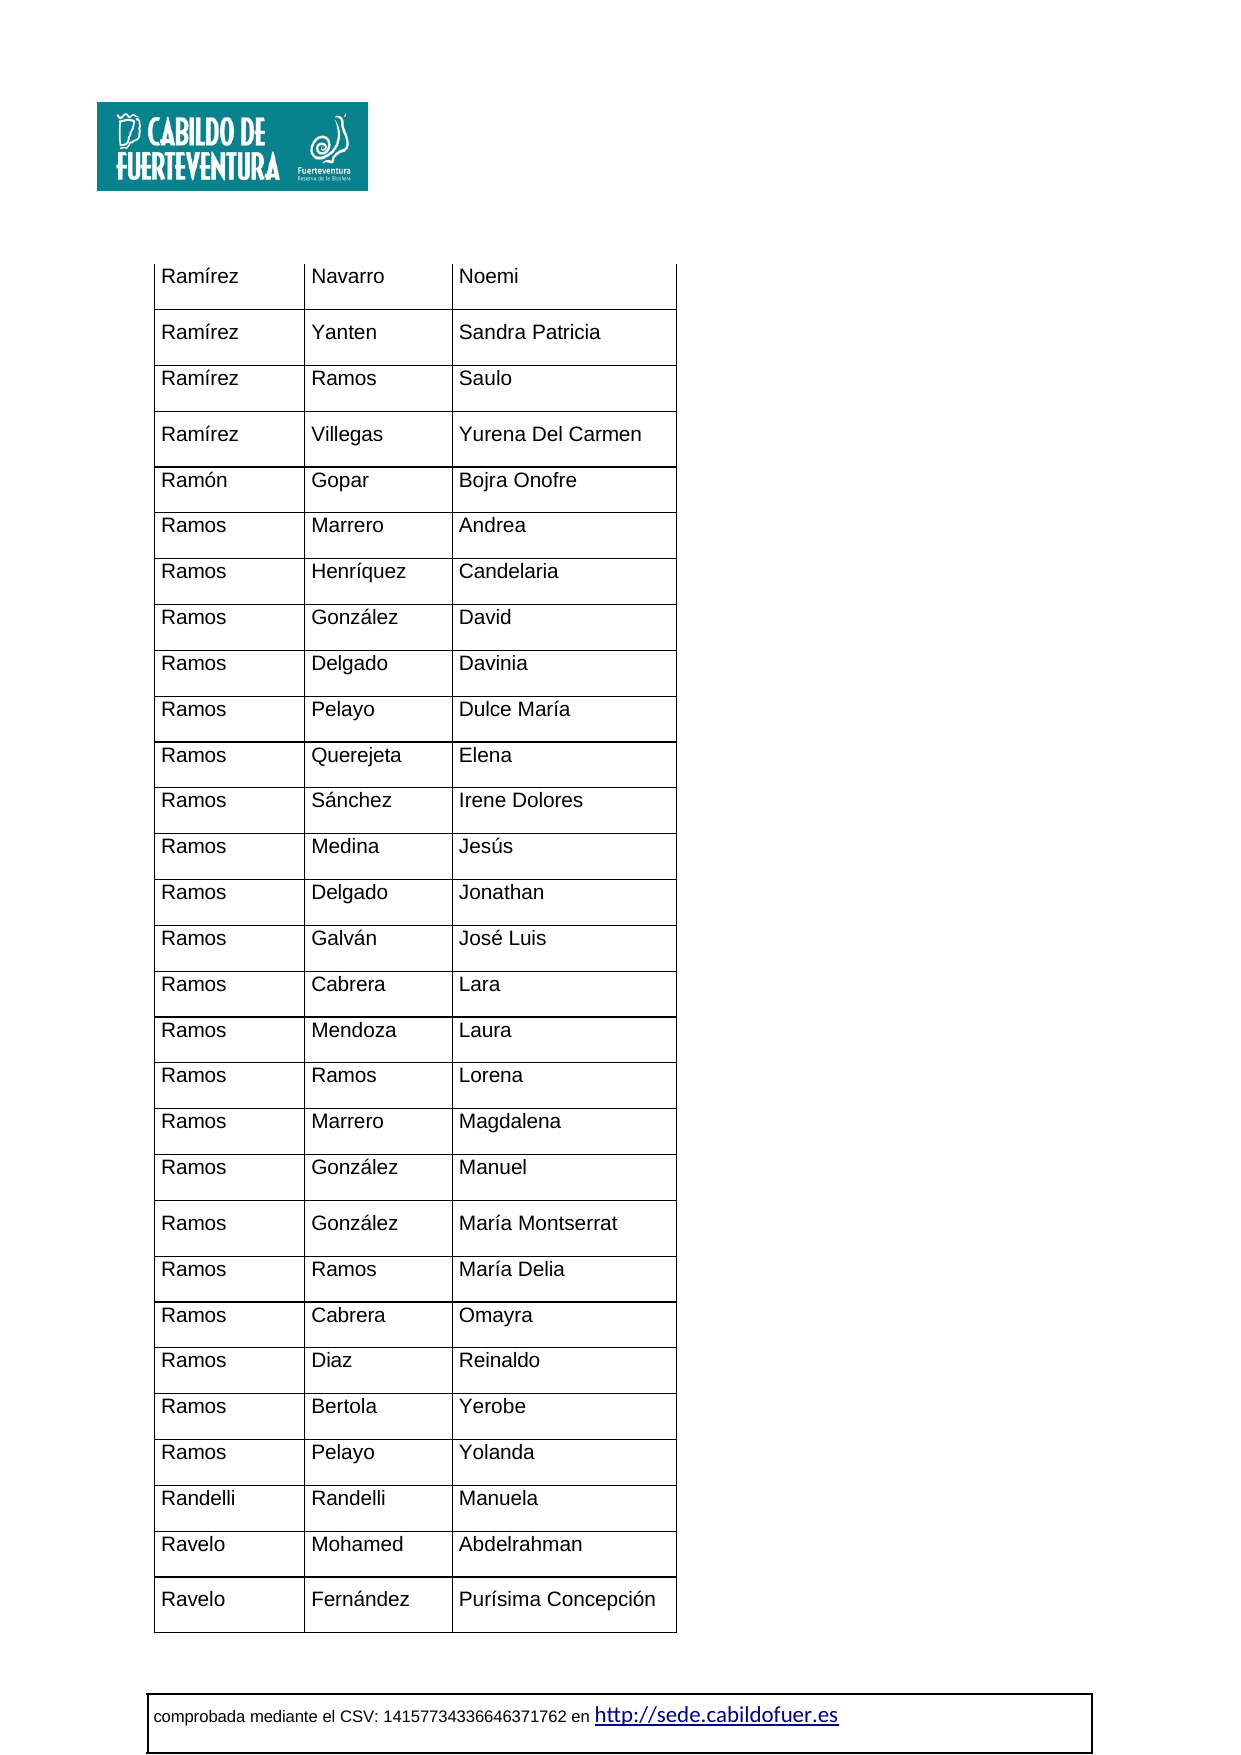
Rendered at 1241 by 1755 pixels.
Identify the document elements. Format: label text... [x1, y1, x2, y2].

table_cell Irene Dolores [453, 788, 676, 833]
table_cell Manuel [453, 1155, 676, 1200]
table_header Noemi [453, 264, 676, 309]
table_cell Saulo [453, 366, 676, 411]
table_cell Ramos [155, 605, 304, 650]
table_cell Fernández [305, 1578, 452, 1632]
table_cell Davinia [453, 651, 676, 696]
table_cell Elena [453, 743, 676, 787]
table_cell Medina [305, 834, 452, 879]
table_cell González [305, 1201, 452, 1256]
table_cell Ramos [155, 1348, 304, 1393]
table_cell Abdelrahman [453, 1532, 676, 1576]
table_cell Lara [453, 972, 676, 1016]
table_cell Jesús [453, 834, 676, 879]
table_cell Querejeta [305, 743, 452, 787]
table_cell Ramos [155, 1201, 304, 1256]
table_cell Magdalena [453, 1109, 676, 1154]
table_cell Ramos [155, 880, 304, 925]
table_cell Ramírez [155, 310, 304, 365]
table_cell Yurena Del Carmen [453, 412, 676, 466]
table_cell Ramos [155, 972, 304, 1016]
table_cell Yolanda [453, 1440, 676, 1485]
table_cell Manuela [453, 1486, 676, 1531]
table_cell Ramos [155, 743, 304, 787]
table_cell Ramos [155, 1109, 304, 1154]
table_cell Mohamed [305, 1532, 452, 1576]
table_cell Ramos [155, 788, 304, 833]
table_cell Galván [305, 926, 452, 971]
table_cell Purísima Concepción [453, 1578, 676, 1632]
table_cell Omayra [453, 1303, 676, 1347]
table_cell Cabrera [305, 972, 452, 1016]
table_cell Ramos [155, 559, 304, 604]
table_cell María Montserrat [453, 1201, 676, 1256]
table_cell Sandra Patricia [453, 310, 676, 365]
table_cell Henríquez [305, 559, 452, 604]
table_cell Yerobe [453, 1394, 676, 1439]
table_cell Ramos [155, 1257, 304, 1301]
table_cell Sánchez [305, 788, 452, 833]
table_cell Ramos [155, 1303, 304, 1347]
table_cell Lorena [453, 1063, 676, 1108]
table_cell Pelayo [305, 697, 452, 741]
table_cell Ramos [305, 1063, 452, 1108]
table_cell Delgado [305, 651, 452, 696]
table_cell Ramos [155, 834, 304, 879]
table_header Navarro [305, 264, 452, 309]
table_cell Jonathan [453, 880, 676, 925]
table_cell Ravelo [155, 1578, 304, 1632]
table_cell María Delia [453, 1257, 676, 1301]
table_cell Gopar [305, 468, 452, 512]
table_cell Ramos [155, 1063, 304, 1108]
table_cell Ramos [155, 697, 304, 741]
table_cell José Luis [453, 926, 676, 971]
table_cell Ramos [155, 1394, 304, 1439]
table_cell Ramón [155, 468, 304, 512]
table_cell Pelayo [305, 1440, 452, 1485]
table_cell Yanten [305, 310, 452, 365]
table_cell Ramírez [155, 412, 304, 466]
table_cell Andrea [453, 513, 676, 558]
table_cell Ramírez [155, 366, 304, 411]
table_cell Bertola [305, 1394, 452, 1439]
table_cell David [453, 605, 676, 650]
table_cell Laura [453, 1018, 676, 1062]
table_cell Mendoza [305, 1018, 452, 1062]
table_cell Ramos [305, 1257, 452, 1301]
table_cell Candelaria [453, 559, 676, 604]
table_cell Marrero [305, 513, 452, 558]
table_cell Randelli [305, 1486, 452, 1531]
table_cell Ravelo [155, 1532, 304, 1576]
table_cell Dulce María [453, 697, 676, 741]
table_cell Delgado [305, 880, 452, 925]
table_header Ramírez [155, 264, 304, 309]
table_cell Ramos [155, 1440, 304, 1485]
table_cell González [305, 605, 452, 650]
table_cell Bojra Onofre [453, 468, 676, 512]
table_cell Ramos [305, 366, 452, 411]
table_cell Diaz [305, 1348, 452, 1393]
table_cell Ramos [155, 1018, 304, 1062]
table_cell González [305, 1155, 452, 1200]
table_cell Reinaldo [453, 1348, 676, 1393]
table_cell Ramos [155, 1155, 304, 1200]
table_cell Ramos [155, 926, 304, 971]
table_cell Ramos [155, 513, 304, 558]
table_cell Villegas [305, 412, 452, 466]
table_cell Ramos [155, 651, 304, 696]
table_cell Cabrera [305, 1303, 452, 1347]
table_cell Marrero [305, 1109, 452, 1154]
table_cell Randelli [155, 1486, 304, 1531]
